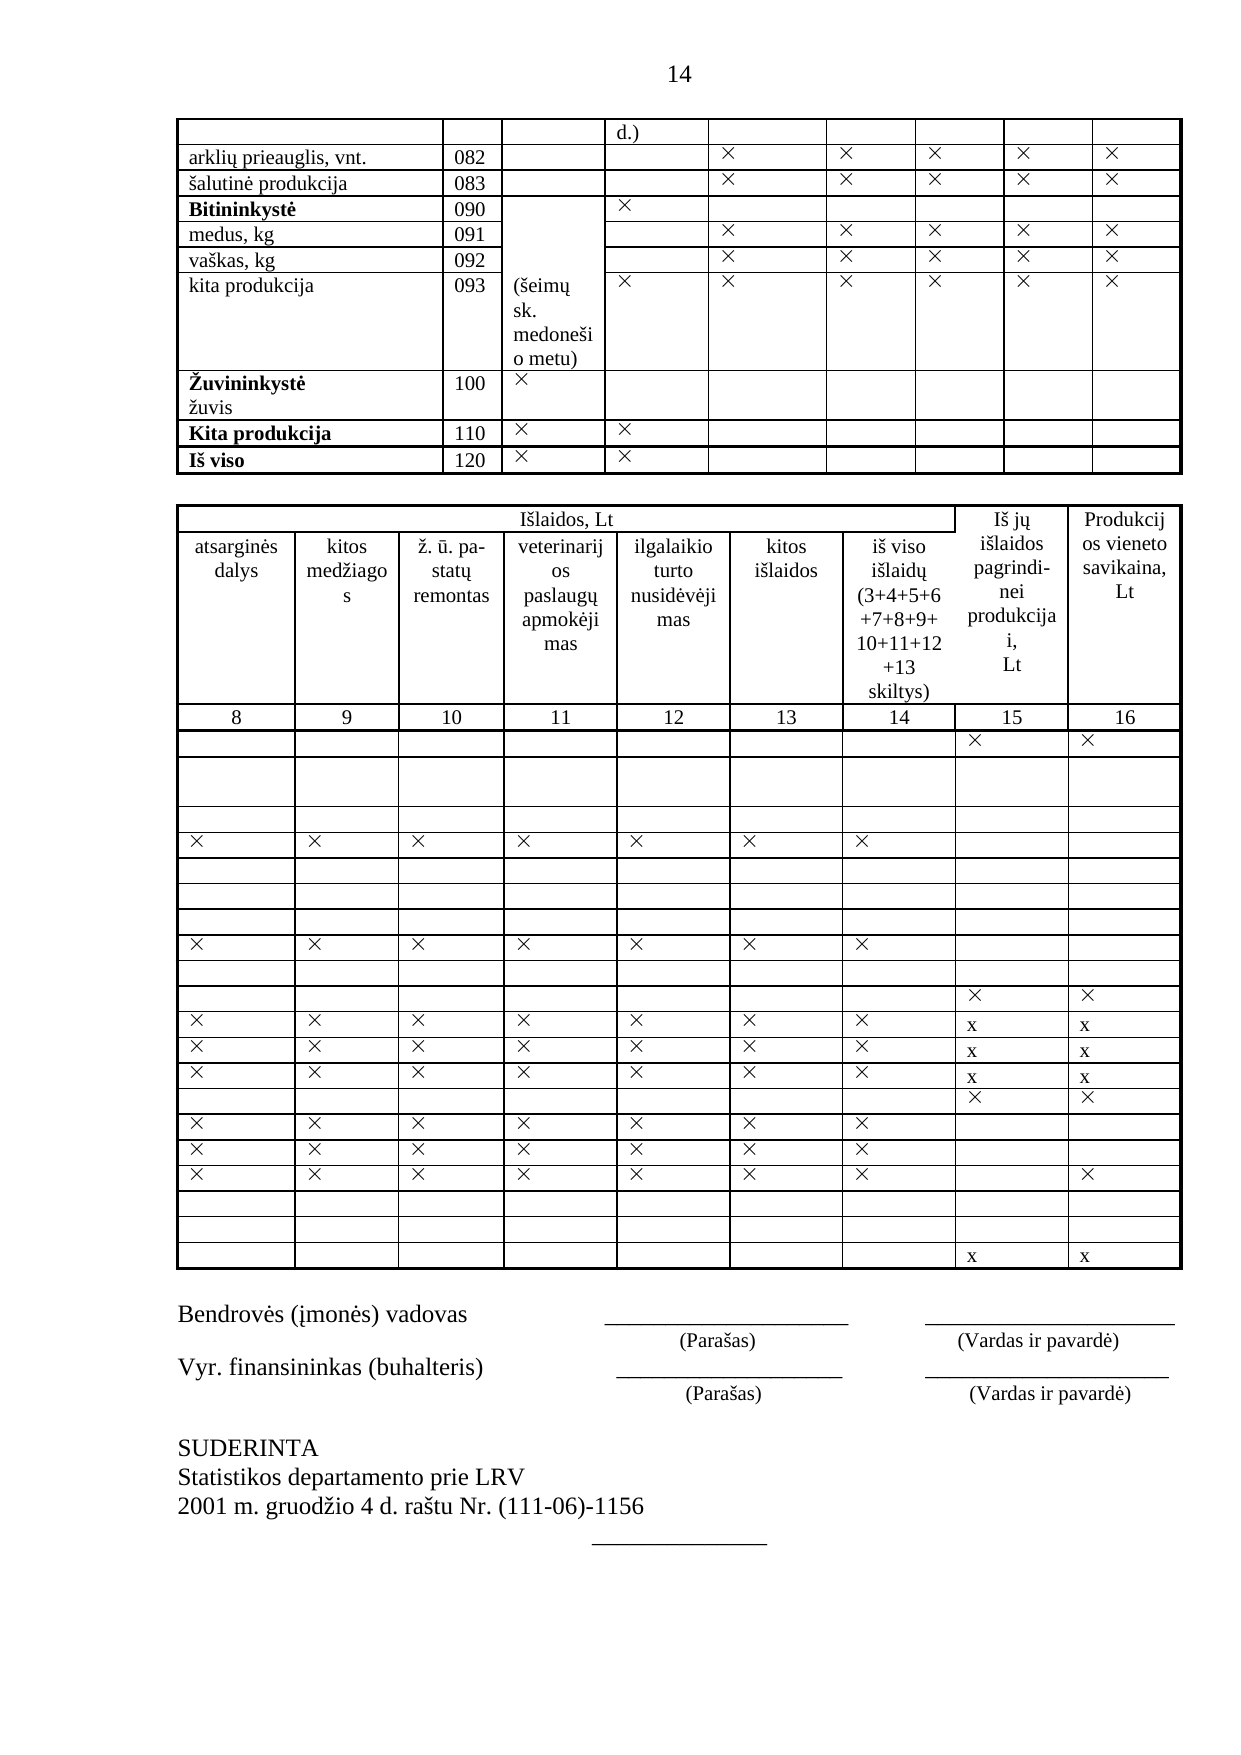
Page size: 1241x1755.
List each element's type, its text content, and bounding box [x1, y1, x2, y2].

table_cell  [399, 833, 503, 857]
table_cell  [505, 833, 616, 857]
table_cell [399, 1192, 503, 1216]
table_cell [618, 1192, 729, 1216]
table_cell [956, 961, 1068, 985]
table_cell [399, 732, 503, 756]
table_cell  [731, 1038, 842, 1062]
table_cell  [956, 732, 1068, 756]
table_cell [296, 1192, 398, 1216]
table_cell  [731, 1141, 842, 1164]
table_cell [618, 987, 729, 1011]
table_cell  [503, 448, 604, 472]
table_cell [503, 246, 604, 272]
table_cell  [843, 1038, 955, 1062]
table_cell [399, 1243, 503, 1267]
table_cell [956, 1192, 1068, 1216]
table_cell [1069, 1115, 1179, 1139]
table_cell  [179, 1141, 294, 1164]
table_cell 13 [731, 705, 842, 729]
table_cell x [1069, 1012, 1179, 1036]
table_cell [731, 1243, 842, 1267]
table_cell  [1093, 171, 1179, 195]
table_cell [956, 807, 1068, 831]
table_cell [843, 884, 955, 908]
table_cell medus, kg [179, 222, 442, 246]
table_cell  [827, 222, 915, 246]
table_cell [1005, 448, 1092, 472]
table_cell [827, 448, 915, 472]
table_cell [618, 758, 729, 806]
table_cell [296, 1243, 398, 1267]
table_cell [505, 859, 616, 883]
table_cell [956, 1141, 1068, 1164]
table_cell  [827, 273, 915, 370]
table_cell  [827, 248, 915, 272]
table_cell (šeimų sk. medonešio metu) [503, 272, 604, 370]
table_cell [505, 758, 616, 806]
table_cell  [505, 1166, 616, 1190]
table_cell [956, 910, 1068, 934]
table_cell  [399, 1038, 503, 1062]
table_cell iš viso išlaidų (3+4+5+6+7+8+9+ 10+11+12+13 skiltys) [844, 533, 955, 703]
table_cell [1069, 833, 1179, 857]
table_cell  [296, 1115, 398, 1139]
table_cell  [709, 171, 826, 195]
table_cell [709, 120, 826, 144]
table_cell [399, 1217, 503, 1241]
table_cell arklių prieauglis, vnt. [179, 145, 442, 169]
text Statistikos departamento prie LRV [177, 1462, 1181, 1491]
table_cell 100 [444, 371, 501, 419]
table_cell [843, 910, 955, 934]
table_cell [618, 732, 729, 756]
table_cell [1069, 884, 1179, 908]
table_cell 091 [444, 222, 501, 246]
table_cell šalutinė produkcija [179, 171, 442, 195]
table_cell  [916, 273, 1003, 370]
table_cell atsarginės dalys [179, 533, 294, 703]
table_cell  [296, 1141, 398, 1164]
table_cell d.) [606, 120, 708, 144]
table_header Išlaidos, Lt [179, 507, 954, 531]
table_cell 093 [444, 273, 501, 370]
table_cell 14 [844, 705, 954, 729]
table_cell  [505, 936, 616, 959]
table_cell  [916, 222, 1003, 246]
table_cell kita produkcija [179, 273, 442, 370]
table_cell 120 [444, 448, 501, 472]
table_cell  [179, 1038, 294, 1062]
table_cell [731, 884, 842, 908]
table_cell [296, 807, 398, 831]
table_cell [827, 197, 915, 221]
table_cell [956, 1217, 1068, 1241]
table_cell [709, 421, 826, 445]
table_cell [709, 371, 826, 419]
table_cell  [731, 1012, 842, 1036]
table_cell [731, 807, 842, 831]
table_cell  [827, 145, 915, 169]
table_cell [618, 961, 729, 985]
table_cell [296, 1217, 398, 1241]
table_cell [618, 884, 729, 908]
table_cell [956, 884, 1068, 908]
table_cell [618, 859, 729, 883]
table_cell [179, 1217, 294, 1241]
table_cell  [503, 421, 604, 445]
table_cell [618, 1217, 729, 1241]
table_cell [843, 1192, 955, 1216]
table_cell [731, 859, 842, 883]
table_cell [956, 1115, 1068, 1139]
table_cell [709, 448, 826, 472]
table_cell  [505, 1064, 616, 1088]
table_cell  [618, 1115, 729, 1139]
table_cell [179, 987, 294, 1011]
table_cell 8 [179, 705, 294, 729]
table_cell [179, 807, 294, 831]
table_cell [618, 1243, 729, 1267]
table_cell [1005, 120, 1092, 144]
table_cell x [956, 1038, 1068, 1062]
table_cell  [1093, 145, 1179, 169]
table_cell [843, 807, 955, 831]
table_cell [296, 910, 398, 934]
table_cell  [505, 1038, 616, 1062]
table_cell  [956, 1089, 1068, 1113]
table_cell [179, 1243, 294, 1267]
table_cell [843, 732, 955, 756]
table_cell [1069, 758, 1179, 806]
table_cell [956, 758, 1068, 806]
table_cell  [956, 987, 1068, 1011]
table_cell [916, 120, 1003, 144]
table_cell [1069, 936, 1179, 959]
table_cell  [296, 936, 398, 959]
table_cell [505, 732, 616, 756]
table_cell [296, 732, 398, 756]
table_cell [179, 120, 442, 144]
table_cell [731, 1217, 842, 1241]
table_cell [1069, 1217, 1179, 1241]
table_cell  [606, 197, 708, 221]
table_cell [1093, 197, 1179, 221]
table_cell x [956, 1243, 1068, 1267]
table_cell  [179, 1064, 294, 1088]
table_cell  [843, 1141, 955, 1164]
table_cell [296, 961, 398, 985]
table_cell  [505, 1141, 616, 1164]
text (Parašas) (Vardas ir pavardė) [177, 1328, 1181, 1352]
table_cell  [843, 1064, 955, 1088]
table_cell 090 [444, 197, 501, 221]
table_cell [296, 987, 398, 1011]
table_cell 092 [444, 248, 501, 272]
table_cell [505, 961, 616, 985]
table_cell [399, 884, 503, 908]
table_cell  [1005, 171, 1092, 195]
table_cell [731, 1192, 842, 1216]
table_cell  [709, 248, 826, 272]
table_cell 15 [956, 705, 1067, 729]
table_cell [843, 859, 955, 883]
table_cell  [618, 1141, 729, 1164]
table_cell [1069, 910, 1179, 934]
table_cell [1005, 197, 1092, 221]
table_cell  [296, 1038, 398, 1062]
table_cell [843, 961, 955, 985]
table_cell [731, 758, 842, 806]
table_cell [843, 987, 955, 1011]
table_cell [827, 120, 915, 144]
table_cell [916, 421, 1003, 445]
table_cell [179, 859, 294, 883]
table_cell  [1005, 145, 1092, 169]
table_cell [296, 859, 398, 883]
text Vyr. finansininkas (buhalteris) [177, 1352, 1181, 1381]
table_cell [179, 961, 294, 985]
table_cell  [1069, 1089, 1179, 1113]
table_cell [1069, 961, 1179, 985]
table_cell  [709, 273, 826, 370]
table_cell  [731, 1166, 842, 1190]
table_cell [731, 732, 842, 756]
table_cell [503, 197, 604, 221]
table_cell [1069, 807, 1179, 831]
table_cell 083 [444, 171, 501, 195]
table_cell  [1093, 222, 1179, 246]
table_cell  [618, 936, 729, 959]
table_cell  [606, 421, 708, 445]
table_cell [505, 987, 616, 1011]
table_cell Žuvininkystė žuvis [179, 371, 442, 419]
table_cell [505, 1217, 616, 1241]
table_cell [1069, 1192, 1179, 1216]
table_cell [956, 1166, 1068, 1190]
table_header Iš jų išlaidos pagrindi-nei produkcijai, Lt [955, 507, 1067, 703]
table_cell [1093, 371, 1179, 419]
table_cell [505, 1089, 616, 1113]
table_cell  [1093, 273, 1179, 370]
table_cell x [1069, 1064, 1179, 1088]
table_cell [399, 807, 503, 831]
table_cell  [505, 1115, 616, 1139]
table_cell kitos išlaidos [731, 533, 842, 703]
table_cell 12 [618, 705, 729, 729]
table_cell [505, 910, 616, 934]
table_cell  [606, 273, 708, 370]
table_cell [399, 859, 503, 883]
table_cell [827, 371, 915, 419]
table_cell  [179, 1012, 294, 1036]
table_cell ilgalaikio turto nusidėvėjimas [618, 533, 729, 703]
table_cell  [618, 833, 729, 857]
table_cell  [843, 936, 955, 959]
table_cell [296, 1089, 398, 1113]
table_cell  [618, 1064, 729, 1088]
table_cell  [296, 833, 398, 857]
table_cell [1093, 120, 1179, 144]
table_cell x [956, 1064, 1068, 1088]
table_cell [399, 961, 503, 985]
table_cell  [731, 936, 842, 959]
table_cell  [399, 1166, 503, 1190]
table_cell 110 [444, 421, 501, 445]
table_cell 082 [444, 145, 501, 169]
table_cell [843, 1089, 955, 1113]
table_cell  [1093, 248, 1179, 272]
table_cell [444, 120, 501, 144]
table_cell [505, 1192, 616, 1216]
table_cell  [606, 448, 708, 472]
table_cell  [399, 1012, 503, 1036]
table_cell [179, 758, 294, 806]
table_cell  [179, 936, 294, 959]
table_cell [179, 910, 294, 934]
table_cell [731, 961, 842, 985]
table_cell  [296, 1064, 398, 1088]
text ______________ [177, 1519, 1181, 1548]
table_cell  [505, 1012, 616, 1036]
table_cell  [399, 1115, 503, 1139]
table_cell  [843, 1166, 955, 1190]
table_cell  [843, 833, 955, 857]
table_cell [505, 884, 616, 908]
table_header Produkcijos vieneto savikaina, Lt [1069, 507, 1179, 703]
text SUDERINTA [177, 1433, 1181, 1462]
table_cell x [1069, 1038, 1179, 1062]
table_cell  [1005, 273, 1092, 370]
table_cell [399, 987, 503, 1011]
table_cell [618, 1089, 729, 1113]
table_cell  [1069, 732, 1179, 756]
table_cell [1093, 421, 1179, 445]
table_cell  [1005, 248, 1092, 272]
table_cell  [618, 1166, 729, 1190]
table_cell [179, 1089, 294, 1113]
table_cell  [731, 833, 842, 857]
table_cell  [296, 1166, 398, 1190]
table_cell Kita produkcija [179, 421, 442, 445]
table_cell [296, 758, 398, 806]
table_cell  [827, 171, 915, 195]
table_cell  [731, 1115, 842, 1139]
table_cell  [843, 1115, 955, 1139]
table_cell [399, 910, 503, 934]
table_cell [296, 884, 398, 908]
table_cell 16 [1069, 705, 1179, 729]
table_cell vaškas, kg [179, 248, 442, 272]
table_cell [916, 371, 1003, 419]
table_cell [399, 1089, 503, 1113]
table_cell x [956, 1012, 1068, 1036]
table_cell ž. ū. pa-statų remontas [400, 533, 503, 703]
table_cell  [296, 1012, 398, 1036]
table_cell [618, 910, 729, 934]
table_cell veterinarijos paslaugų apmokėjimas [505, 533, 616, 703]
table_cell  [1005, 222, 1092, 246]
table_cell [843, 1243, 955, 1267]
table_cell [179, 884, 294, 908]
table_cell  [916, 145, 1003, 169]
table_cell x [1069, 1243, 1179, 1267]
table_cell [1069, 859, 1179, 883]
table_cell [709, 197, 826, 221]
table_cell 11 [505, 705, 616, 729]
table_cell [956, 859, 1068, 883]
table_cell [606, 145, 708, 169]
table_cell  [179, 1115, 294, 1139]
table_cell [399, 758, 503, 806]
table_cell [956, 833, 1068, 857]
table_cell [606, 248, 708, 272]
table_cell  [843, 1012, 955, 1036]
table_cell [916, 448, 1003, 472]
table_cell [843, 1217, 955, 1241]
table_cell  [916, 171, 1003, 195]
table_cell  [399, 1064, 503, 1088]
table_cell [505, 807, 616, 831]
table_cell [606, 222, 708, 246]
table_cell  [503, 371, 604, 419]
table_cell  [731, 1064, 842, 1088]
text Bendrovės (įmonės) vadovas [177, 1299, 1181, 1328]
table_cell [956, 936, 1068, 959]
table_cell Bitininkystė [179, 197, 442, 221]
table_cell  [399, 936, 503, 959]
table_cell [503, 171, 604, 195]
table_cell [827, 421, 915, 445]
table_cell [505, 1243, 616, 1267]
table_cell  [1069, 987, 1179, 1011]
table_cell Iš viso [179, 448, 442, 472]
table_cell [179, 732, 294, 756]
table_cell  [399, 1141, 503, 1164]
table_cell  [916, 248, 1003, 272]
table_cell [606, 171, 708, 195]
table_cell [1005, 421, 1092, 445]
text (Parašas) (Vardas ir pavardė) [177, 1381, 1181, 1404]
table_cell  [709, 222, 826, 246]
table_cell [1005, 371, 1092, 419]
table_cell [1093, 448, 1179, 472]
table_cell 10 [400, 705, 503, 729]
table_cell [731, 987, 842, 1011]
table_cell [618, 807, 729, 831]
table_cell  [179, 1166, 294, 1190]
table_cell  [618, 1038, 729, 1062]
table_cell [179, 1192, 294, 1216]
table_cell [916, 197, 1003, 221]
table_cell [503, 221, 604, 246]
table_cell [503, 145, 604, 169]
table_cell kitos medžiagos [296, 533, 398, 703]
table_cell [731, 1089, 842, 1113]
table_cell  [618, 1012, 729, 1036]
table_cell [731, 910, 842, 934]
table_cell [606, 371, 708, 419]
table_cell  [709, 145, 826, 169]
table_cell [843, 758, 955, 806]
table_cell  [1069, 1166, 1179, 1190]
table_cell [1069, 1141, 1179, 1164]
table_cell  [179, 833, 294, 857]
table_cell 9 [296, 705, 398, 729]
table_cell [503, 120, 604, 144]
text 2001 m. gruodžio 4 d. raštu Nr. (111-06)-1156 [177, 1491, 1181, 1519]
